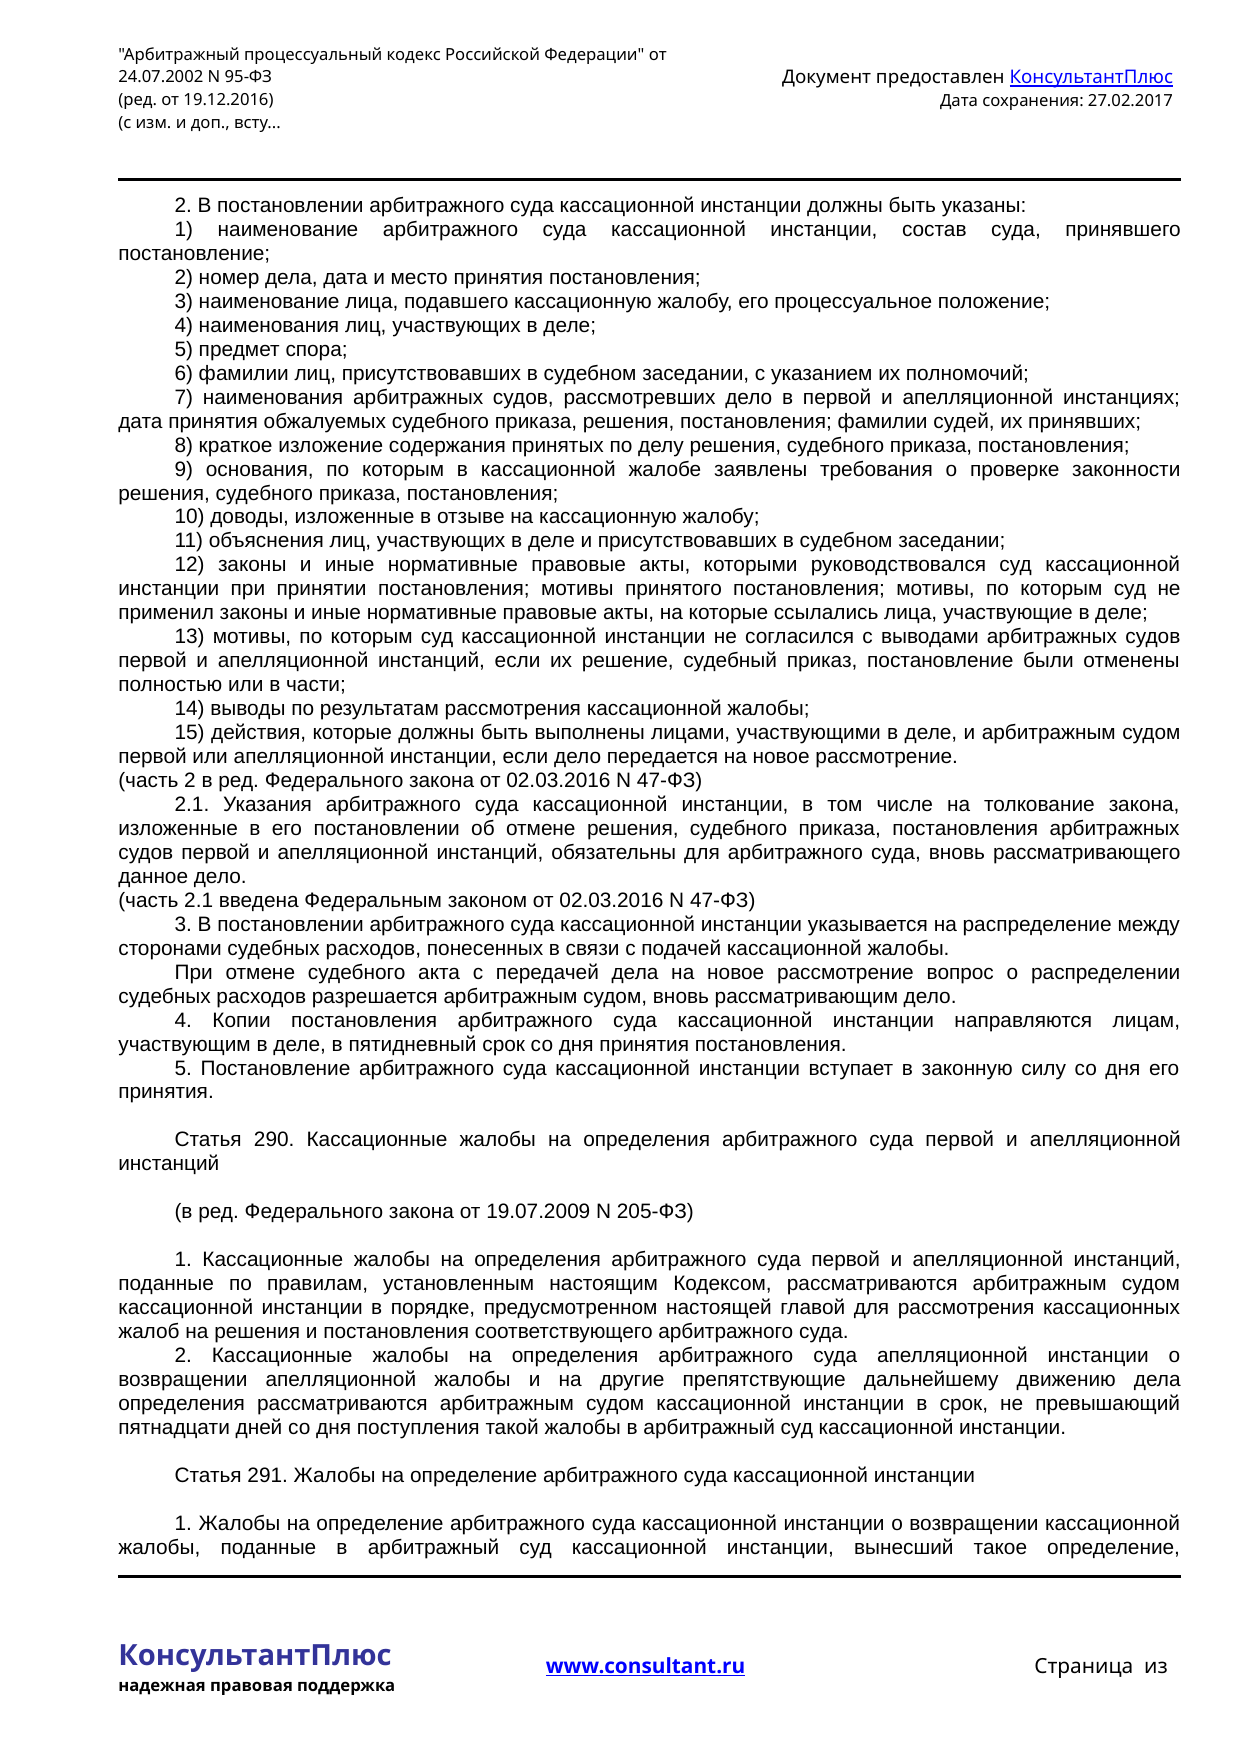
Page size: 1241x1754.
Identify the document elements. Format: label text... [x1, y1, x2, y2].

text 1) наименование арбитражного суда кассационной инстанции, состав суда, принявшего постановление; [118, 217, 1181, 265]
subtitle Статья 291. Жалобы на определение арбитражного суда кассационной инстанции [118, 1463, 1181, 1487]
text 4) наименования лиц, участвующих в деле; [118, 313, 1181, 337]
text 10) доводы, изложенные в отзыве на кассационную жалобу; [118, 504, 1181, 528]
text 2.1. Указания арбитражного суда кассационной инстанции, в том числе на толкование закона, изложенные в его постановлении об отмене решения, судебного приказа, постановления арбитражных судов первой и апелляционной инстанций, обязательны для арбитражного суда, вновь рассматривающего данное дело. [118, 792, 1181, 888]
text 7) наименования арбитражных судов, рассмотревших дело в первой и апелляционной инстанциях; дата принятия обжалуемых судебного приказа, решения, постановления; фамилии судей, их принявших; [118, 384, 1181, 432]
text (часть 2 в ред. Федерального закона от 02.03.2016 N 47-ФЗ) [118, 768, 1181, 792]
text 12) законы и иные нормативные правовые акты, которыми руководствовался суд кассационной инстанции при принятии постановления; мотивы принятого постановления; мотивы, по которым суд не применил законы и иные нормативные правовые акты, на которые ссылались лица, участвующие в деле; [118, 552, 1181, 624]
text 9) основания, по которым в кассационной жалобе заявлены требования о проверке законности решения, судебного приказа, постановления; [118, 456, 1181, 504]
text 3. В постановлении арбитражного суда кассационной инстанции указывается на распределение между сторонами судебных расходов, понесенных в связи с подачей кассационной жалобы. [118, 912, 1181, 959]
text При отмене судебного акта с передачей дела на новое рассмотрение вопрос о распределении судебных расходов разрешается арбитражным судом, вновь рассматривающим дело. [118, 959, 1181, 1007]
text 5) предмет спора; [118, 337, 1181, 361]
text (часть 2.1 введена Федеральным законом от 02.03.2016 N 47-ФЗ) [118, 888, 1181, 912]
text 2) номер дела, дата и место принятия постановления; [118, 265, 1181, 289]
text 5. Постановление арбитражного суда кассационной инстанции вступает в законную силу со дня его принятия. [118, 1055, 1181, 1103]
text 1. Кассационные жалобы на определения арбитражного суда первой и апелляционной инстанций, поданные по правилам, установленным настоящим Кодексом, рассматриваются арбитражным судом кассационной инстанции в порядке, предусмотренном настоящей главой для рассмотрения кассационных жалоб на решения и постановления соответствующего арбитражного суда. [118, 1247, 1181, 1343]
text 14) выводы по результатам рассмотрения кассационной жалобы; [118, 696, 1181, 720]
text (в ред. Федерального закона от 19.07.2009 N 205-ФЗ) [118, 1199, 1181, 1223]
text 4. Копии постановления арбитражного суда кассационной инстанции направляются лицам, участвующим в деле, в пятидневный срок со дня принятия постановления. [118, 1007, 1181, 1055]
text 2. Кассационные жалобы на определения арбитражного суда апелляционной инстанции о возвращении апелляционной жалобы и на другие препятствующие дальнейшему движению дела определения рассматриваются арбитражным судом кассационной инстанции в срок, не превышающий пятнадцати дней со дня поступления такой жалобы в арбитражный суд кассационной инстанции. [118, 1343, 1181, 1439]
text 11) объяснения лиц, участвующих в деле и присутствовавших в судебном заседании; [118, 528, 1181, 552]
text 6) фамилии лиц, присутствовавших в судебном заседании, с указанием их полномочий; [118, 361, 1181, 384]
subtitle Статья 290. Кассационные жалобы на определения арбитражного суда первой и апелляционной инстанций [118, 1127, 1181, 1175]
text 3) наименование лица, подавшего кассационную жалобу, его процессуальное положение; [118, 289, 1181, 313]
text 13) мотивы, по которым суд кассационной инстанции не согласился с выводами арбитражных судов первой и апелляционной инстанций, если их решение, судебный приказ, постановление были отменены полностью или в части; [118, 624, 1181, 696]
text 15) действия, которые должны быть выполнены лицами, участвующими в деле, и арбитражным судом первой или апелляционной инстанции, если дело передается на новое рассмотрение. [118, 720, 1181, 768]
text 2. В постановлении арбитражного суда кассационной инстанции должны быть указаны: [118, 193, 1181, 217]
text 1. Жалобы на определение арбитражного суда кассационной инстанции о возвращении кассационной жалобы, поданные в арбитражный суд кассационной инстанции, вынесший такое определение, [118, 1511, 1181, 1558]
text 8) краткое изложение содержания принятых по делу решения, судебного приказа, постановления; [118, 432, 1181, 456]
